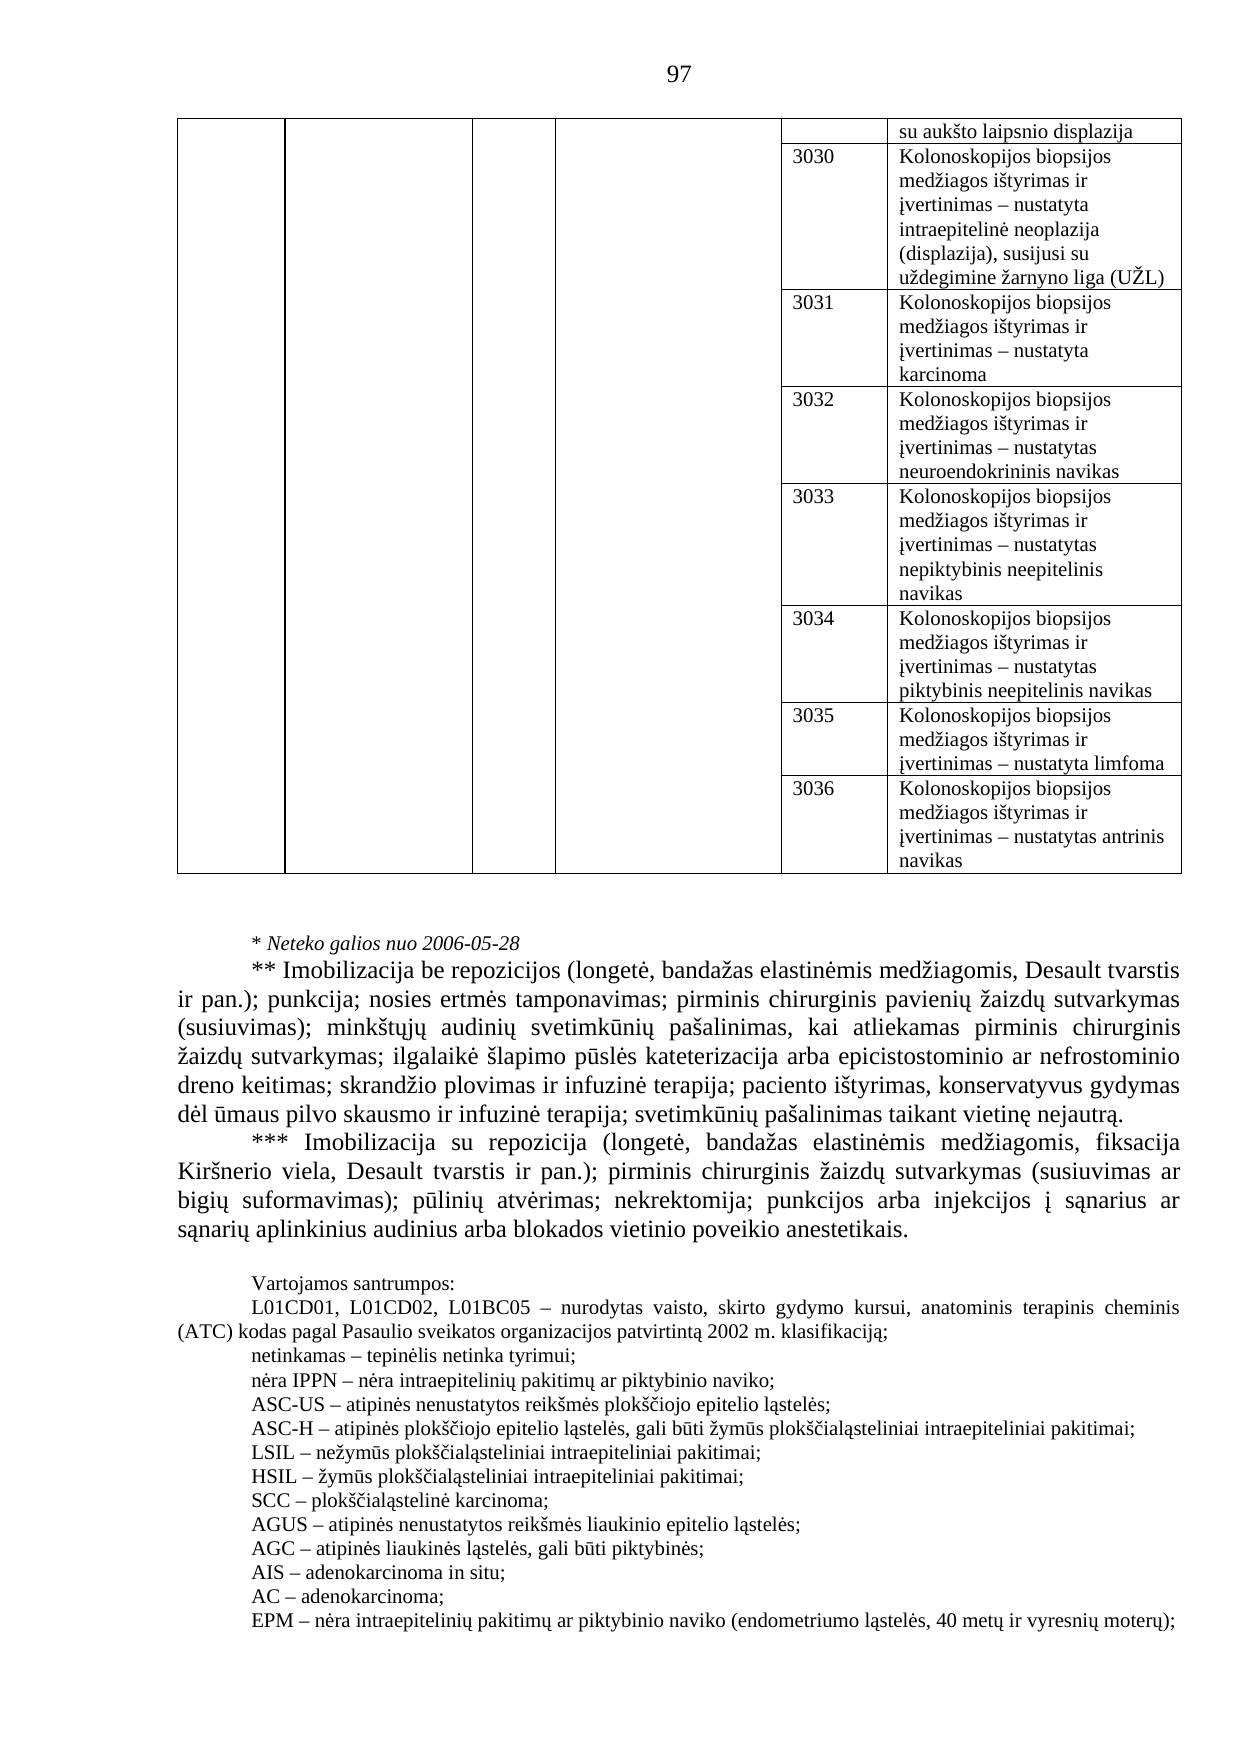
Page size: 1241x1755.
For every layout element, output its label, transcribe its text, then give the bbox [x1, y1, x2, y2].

table_cell [473, 119, 555, 872]
table_cell Kolonoskopijos biopsijos medžiagos ištyrimas ir įvertinimas – nustatyta limfoma [888, 703, 1181, 775]
text *** Imobilizacija su repozicija (longetė, bandažas elastinėmis medžiagomis, fiksacija Kiršnerio viela, Desault tvarstis ir pan.); pirminis chirurginis žaizdų sutvarkymas (susiuvimas ar bigių suformavimas); pūlinių atvėrimas; nekrektomija; punkcijos arba injekcijos į sąnarius ar sąnarių aplinkinius audinius arba blokados vietinio poveikio anestetikais. [177, 1127, 1181, 1242]
table_cell Kolonoskopijos biopsijos medžiagos ištyrimas ir įvertinimas – nustatytas neuroendokrininis navikas [888, 387, 1181, 483]
table_cell Kolonoskopijos biopsijos medžiagos ištyrimas ir įvertinimas – nustatyta karcinoma [888, 290, 1181, 386]
text AC – adenokarcinoma; [177, 1584, 1181, 1608]
table_cell Kolonoskopijos biopsijos medžiagos ištyrimas ir įvertinimas – nustatytas nepiktybinis neepitelinis navikas [888, 484, 1181, 604]
text AGUS – atipinės nenustatytos reikšmės liaukinio epitelio ląstelės; [177, 1512, 1181, 1536]
table_cell Kolonoskopijos biopsijos medžiagos ištyrimas ir įvertinimas – nustatytas piktybinis neepitelinis navikas [888, 606, 1181, 702]
table_cell [556, 119, 781, 872]
text L01CD01, L01CD02, L01BC05 – nurodytas vaisto, skirto gydymo kursui, anatominis terapinis cheminis (ATC) kodas pagal Pasaulio sveikatos organizacijos patvirtintą 2002 m. klasifikaciją; [177, 1295, 1181, 1343]
text nėra IPPN – nėra intraepitelinių pakitimų ar piktybinio naviko; [177, 1367, 1181, 1392]
text HSIL – žymūs plokščialąsteliniai intraepiteliniai pakitimai; [177, 1464, 1181, 1488]
table_cell [178, 119, 284, 872]
table_cell [782, 119, 887, 143]
text AGC – atipinės liaukinės ląstelės, gali būti piktybinės; [177, 1536, 1181, 1560]
table_cell 3036 [782, 776, 887, 872]
text * Neteko galios nuo 2006-05-28 [177, 931, 1181, 955]
text EPM – nėra intraepitelinių pakitimų ar piktybinio naviko (endometriumo ląstelės, 40 metų ir vyresnių moterų); [177, 1608, 1181, 1632]
table_cell 3030 [782, 144, 887, 289]
table_cell 3031 [782, 290, 887, 386]
text SCC – plokščialąstelinė karcinoma; [177, 1488, 1181, 1512]
table_cell 3033 [782, 484, 887, 604]
text LSIL – nežymūs plokščialąsteliniai intraepiteliniai pakitimai; [177, 1440, 1181, 1464]
table_cell su aukšto laipsnio displazija [888, 119, 1181, 143]
table_cell Kolonoskopijos biopsijos medžiagos ištyrimas ir įvertinimas – nustatyta intraepitelinė neoplazija (displazija), susijusi su uždegimine žarnyno liga (UŽL) [888, 144, 1181, 289]
table_cell [286, 119, 472, 872]
text ASC-H – atipinės plokščiojo epitelio ląstelės, gali būti žymūs plokščialąsteliniai intraepiteliniai pakitimai; [177, 1416, 1181, 1440]
text netinkamas – tepinėlis netinka tyrimui; [177, 1343, 1181, 1367]
table_cell Kolonoskopijos biopsijos medžiagos ištyrimas ir įvertinimas – nustatytas antrinis navikas [888, 776, 1181, 872]
table_cell 3032 [782, 387, 887, 483]
text ** Imobilizacija be repozicijos (longetė, bandažas elastinėmis medžiagomis, Desault tvarstis ir pan.); punkcija; nosies ertmės tamponavimas; pirminis chirurginis pavienių žaizdų sutvarkymas (susiuvimas); minkštųjų audinių svetimkūnių pašalinimas, kai atliekamas pirminis chirurginis žaizdų sutvarkymas; ilgalaikė šlapimo pūslės kateterizacija arba epicistostominio ar nefrostominio dreno keitimas; skrandžio plovimas ir infuzinė terapija; paciento ištyrimas, konservatyvus gydymas dėl ūmaus pilvo skausmo ir infuzinė terapija; svetimkūnių pašalinimas taikant vietinę nejautrą. [177, 955, 1181, 1127]
table_cell 3035 [782, 703, 887, 775]
text AIS – adenokarcinoma in situ; [177, 1560, 1181, 1584]
text ASC-US – atipinės nenustatytos reikšmės plokščiojo epitelio ląstelės; [177, 1392, 1181, 1416]
text Vartojamos santrumpos: [177, 1271, 1181, 1295]
table_cell 3034 [782, 606, 887, 702]
